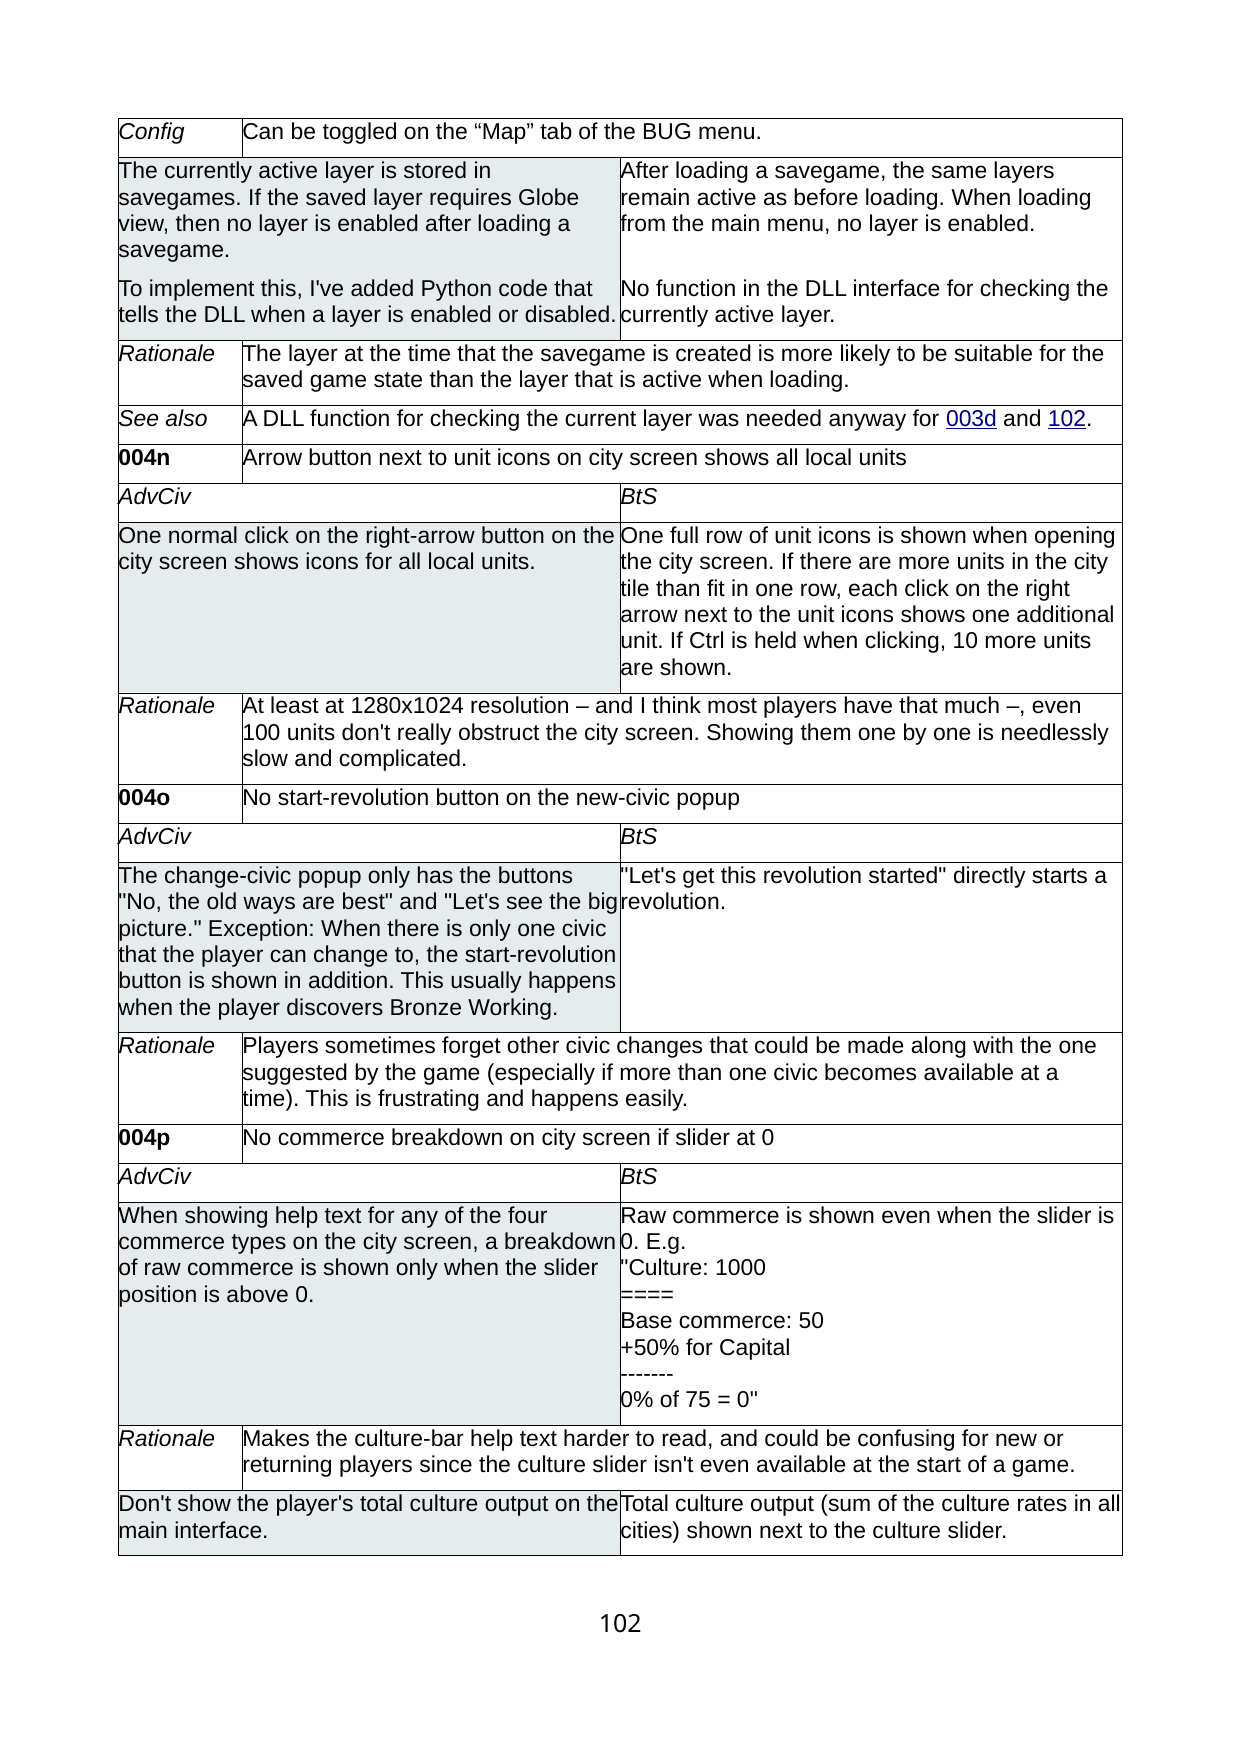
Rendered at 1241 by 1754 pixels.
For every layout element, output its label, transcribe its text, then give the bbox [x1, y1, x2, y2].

table_cell Raw commerce is shown even when the slider is 0. E.g. "Culture: 1000 ==== Base commerce: 50 +50% for Capital ------- 0% of 75 = 0" [621, 1203, 1122, 1425]
table_cell 004o [119, 785, 242, 823]
table_cell Arrow button next to unit icons on city screen shows all local units [243, 445, 1122, 483]
table_cell Don't show the player's total culture output on the main interface. [119, 1491, 620, 1555]
table_cell AdvCiv [119, 484, 620, 522]
table_cell Players sometimes forget other civic changes that could be made along with the one suggested by the game (especially if more than one civic becomes available at a time). This is frustrating and happens easily. [243, 1033, 1122, 1124]
table_cell 004n [119, 445, 242, 483]
table_cell Total culture output (sum of the culture rates in all cities) shown next to the culture slider. [621, 1491, 1122, 1555]
table_cell Makes the culture-bar help text harder to read, and could be confusing for new or returning players since the culture slider isn't even available at the start of a game. [243, 1426, 1122, 1490]
table_cell The layer at the time that the savegame is created is more likely to be suitable for the saved game state than the layer that is active when loading. [243, 341, 1122, 405]
table_cell AdvCiv [119, 824, 620, 862]
table_cell At least at 1280x1024 resolution – and I think most players have that much –, even 100 units don't really obstruct the city screen. Showing them one by one is needlessly slow and complicated. [243, 694, 1122, 784]
table_cell A DLL function for checking the current layer was needed anyway for 003d and 102. [243, 406, 1122, 444]
table_cell Rationale [119, 1426, 242, 1490]
table_cell Can be toggled on the “Map” tab of the BUG menu. [243, 119, 1122, 157]
table_cell One full row of unit icons is shown when opening the city screen. If there are more units in the city tile than fit in one row, each click on the right arrow next to the unit icons shows one additional unit. If Ctrl is held when clicking, 10 more units are shown. [621, 523, 1122, 692]
table_cell Config [119, 119, 242, 157]
table_cell BtS [621, 824, 1122, 862]
table_cell No start-revolution button on the new-civic popup [243, 785, 1122, 823]
table_cell The currently active layer is stored in savegames. If the saved layer requires Globe view, then no layer is enabled after loading a savegame. To implement this, I've added Python code that tells the DLL when a layer is enabled or disabled. [119, 158, 620, 340]
table_cell Rationale [119, 1033, 242, 1124]
table_cell After loading a savegame, the same layers remain active as before loading. When loading from the main menu, no layer is enabled. No function in the DLL interface for checking the currently active layer. [621, 158, 1122, 340]
table_cell BtS [621, 484, 1122, 522]
table_cell Rationale [119, 694, 242, 784]
table_cell BtS [621, 1164, 1122, 1202]
table_cell AdvCiv [119, 1164, 620, 1202]
table_cell 004p [119, 1125, 242, 1163]
table_cell Rationale [119, 341, 242, 405]
table_cell "Let's get this revolution started" directly starts a revolution. [621, 863, 1122, 1032]
table_cell See also [119, 406, 242, 444]
table_cell The change-civic popup only has the buttons "No, the old ways are best" and "Let's see the big picture." Exception: When there is only one civic that the player can change to, the start-revolution button is shown in addition. This usually happens when the player discovers Bronze Working. [119, 863, 620, 1032]
table_cell No commerce breakdown on city screen if slider at 0 [243, 1125, 1122, 1163]
table_cell When showing help text for any of the four commerce types on the city screen, a breakdown of raw commerce is shown only when the slider position is above 0. [119, 1203, 620, 1425]
table_cell One normal click on the right-arrow button on the city screen shows icons for all local units. [119, 523, 620, 692]
